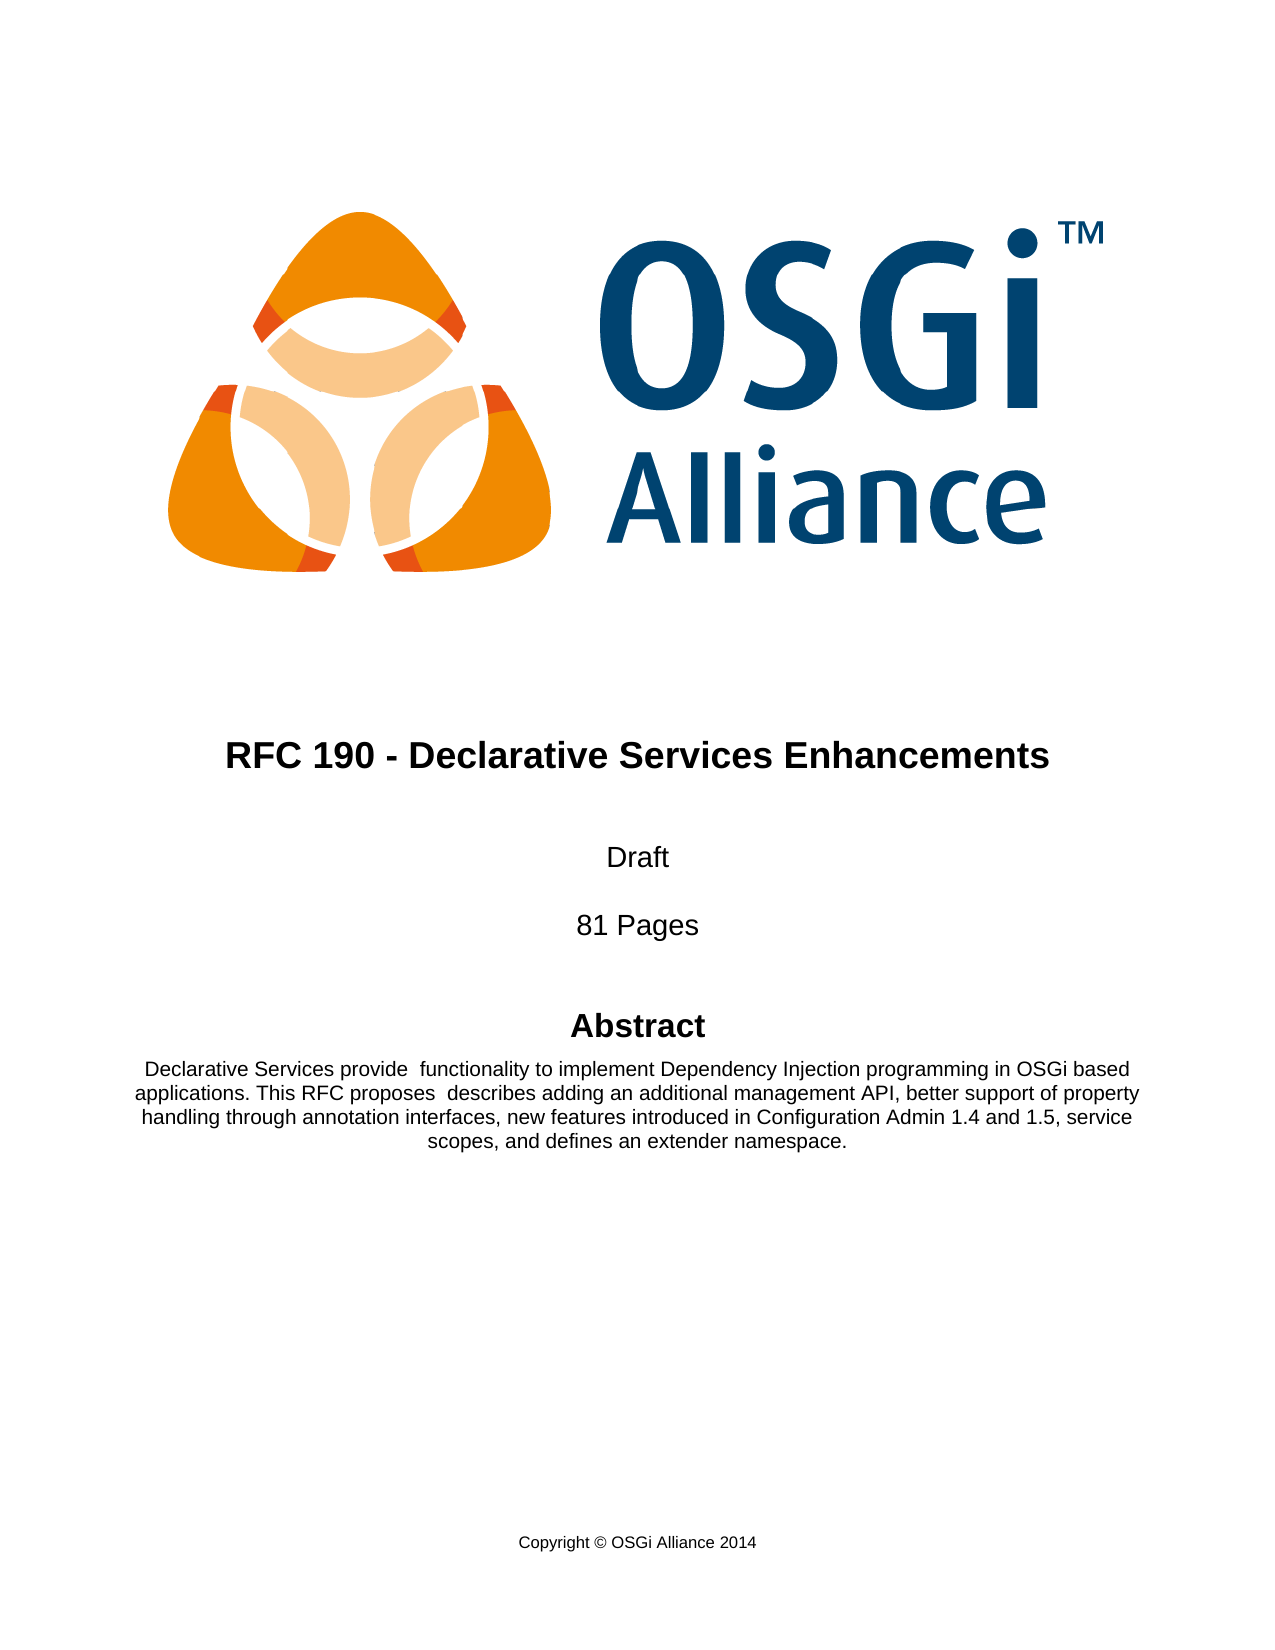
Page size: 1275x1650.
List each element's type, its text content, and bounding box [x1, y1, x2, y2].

title Draft 81 Pages [112, 841, 1162, 941]
picture [112, 158, 1163, 626]
title RFC 190 - Declarative Services Enhancements [112, 733, 1162, 776]
title Abstract [112, 1006, 1162, 1044]
text Declarative Services provide functionality to implement Dependency Injection programming in OSGi based applications. This RFC proposes describes adding an additional management API, better support of property handling through annotation interfaces, new features introduced in Configuration Admin 1.4 and 1.5, service scopes, and defines an extender namespace. [112, 1057, 1162, 1152]
